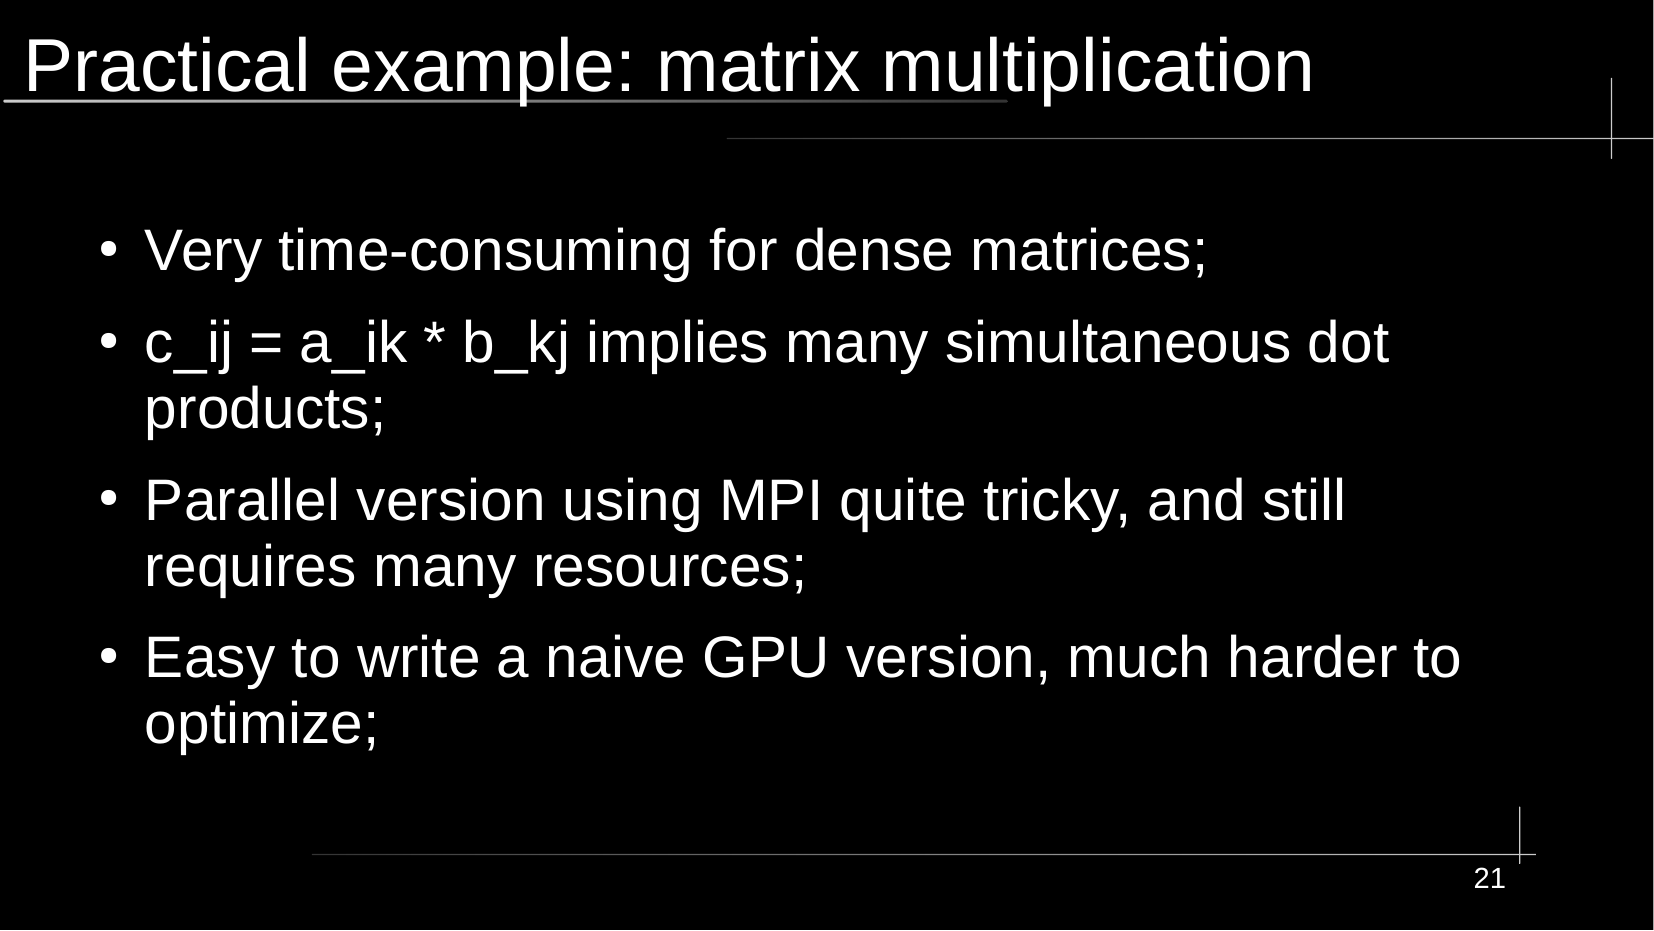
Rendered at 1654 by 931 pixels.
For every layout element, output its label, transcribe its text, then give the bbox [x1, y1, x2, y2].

list Very time-consuming for dense matrices; c_ij = a_ik * b_kj implies many simultaneous dot products; Parallel version using MPI quite tricky, and still requires many resources; Easy to write a naive GPU version, much harder to optimize; [82, 217, 1571, 758]
title Practical example: matrix multiplication [23, 11, 1589, 119]
